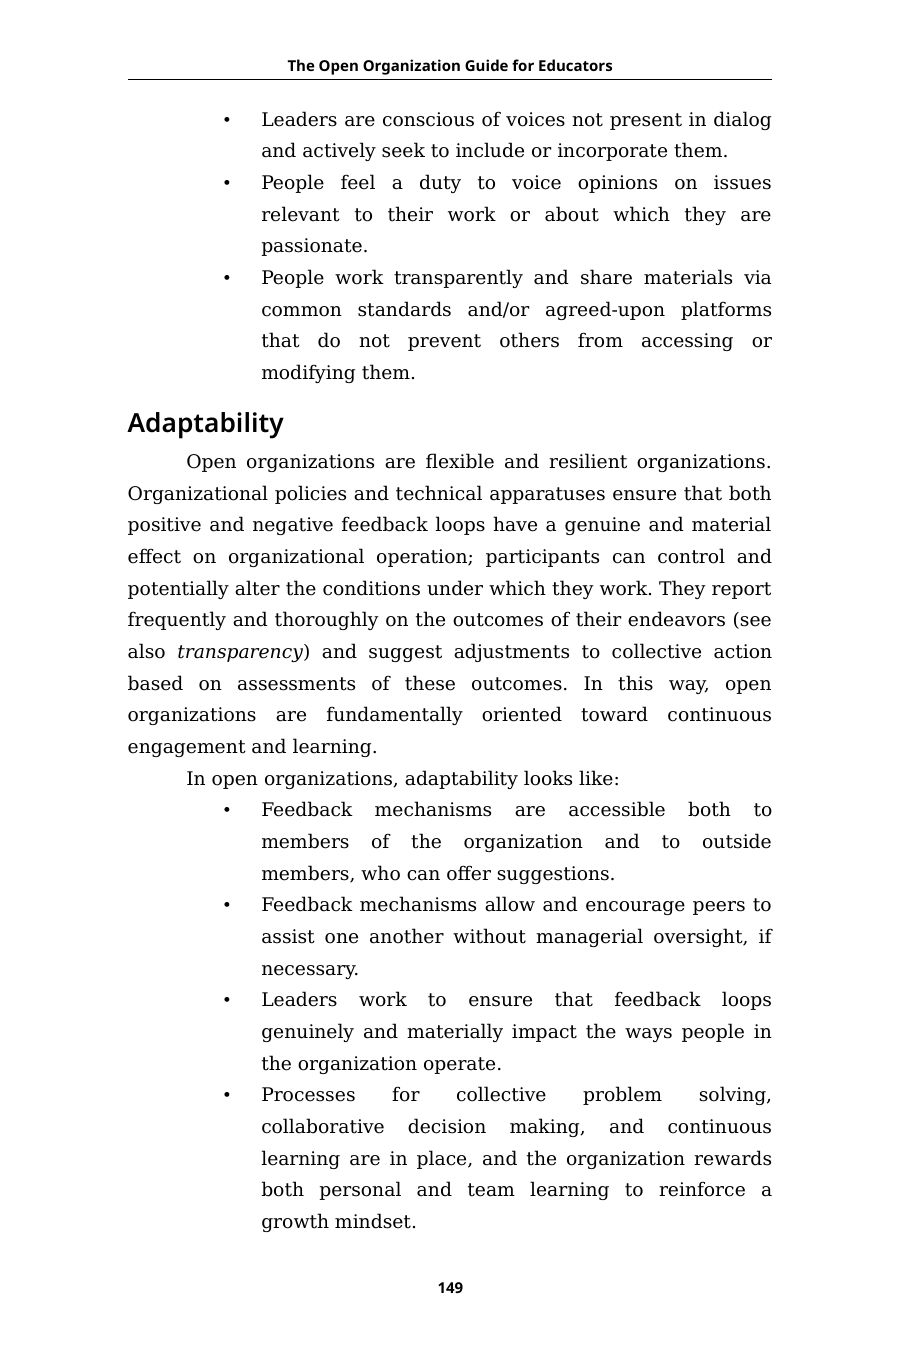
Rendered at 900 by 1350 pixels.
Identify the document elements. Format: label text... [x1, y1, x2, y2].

subtitle Adaptability [127, 408, 772, 439]
text Open organizations are flexible and resilient organizations. Organizational policies and technical apparatuses ensure that both positive and negative feedback loops have a genuine and material effect on organizational operation; participants can control and potentially alter the conditions under which they work. They report frequently and thoroughly on the outcomes of their endeavors (see also transparency) and suggest adjustments to collective action based on assessments of these outcomes. In this way, open organizations are fundamentally oriented toward continuous engagement and learning. [127, 451, 772, 758]
list Leaders are conscious of voices not present in dialog and actively seek to include or incorporate them. [223, 109, 772, 162]
list Feedback mechanisms are accessible both to members of the organization and to outside members, who can offer suggestions. [223, 799, 772, 885]
list Feedback mechanisms allow and encourage peers to assist one another without managerial oversight, if necessary. [223, 894, 772, 980]
list People feel a duty to voice opinions on issues relevant to their work or about which they are passionate. [223, 172, 772, 257]
list People work transparently and share materials via common standards and/or agreed-upon platforms that do not prevent others from accessing or modifying them. [223, 267, 772, 384]
list Processes for collective problem solving, collaborative decision making, and continuous learning are in place, and the organization rewards both personal and team learning to reinforce a growth mindset. [223, 1084, 772, 1233]
text In open organizations, adaptability looks like: [127, 768, 772, 790]
list Leaders work to ensure that feedback loops genuinely and materially impact the ways people in the organization operate. [223, 989, 772, 1075]
